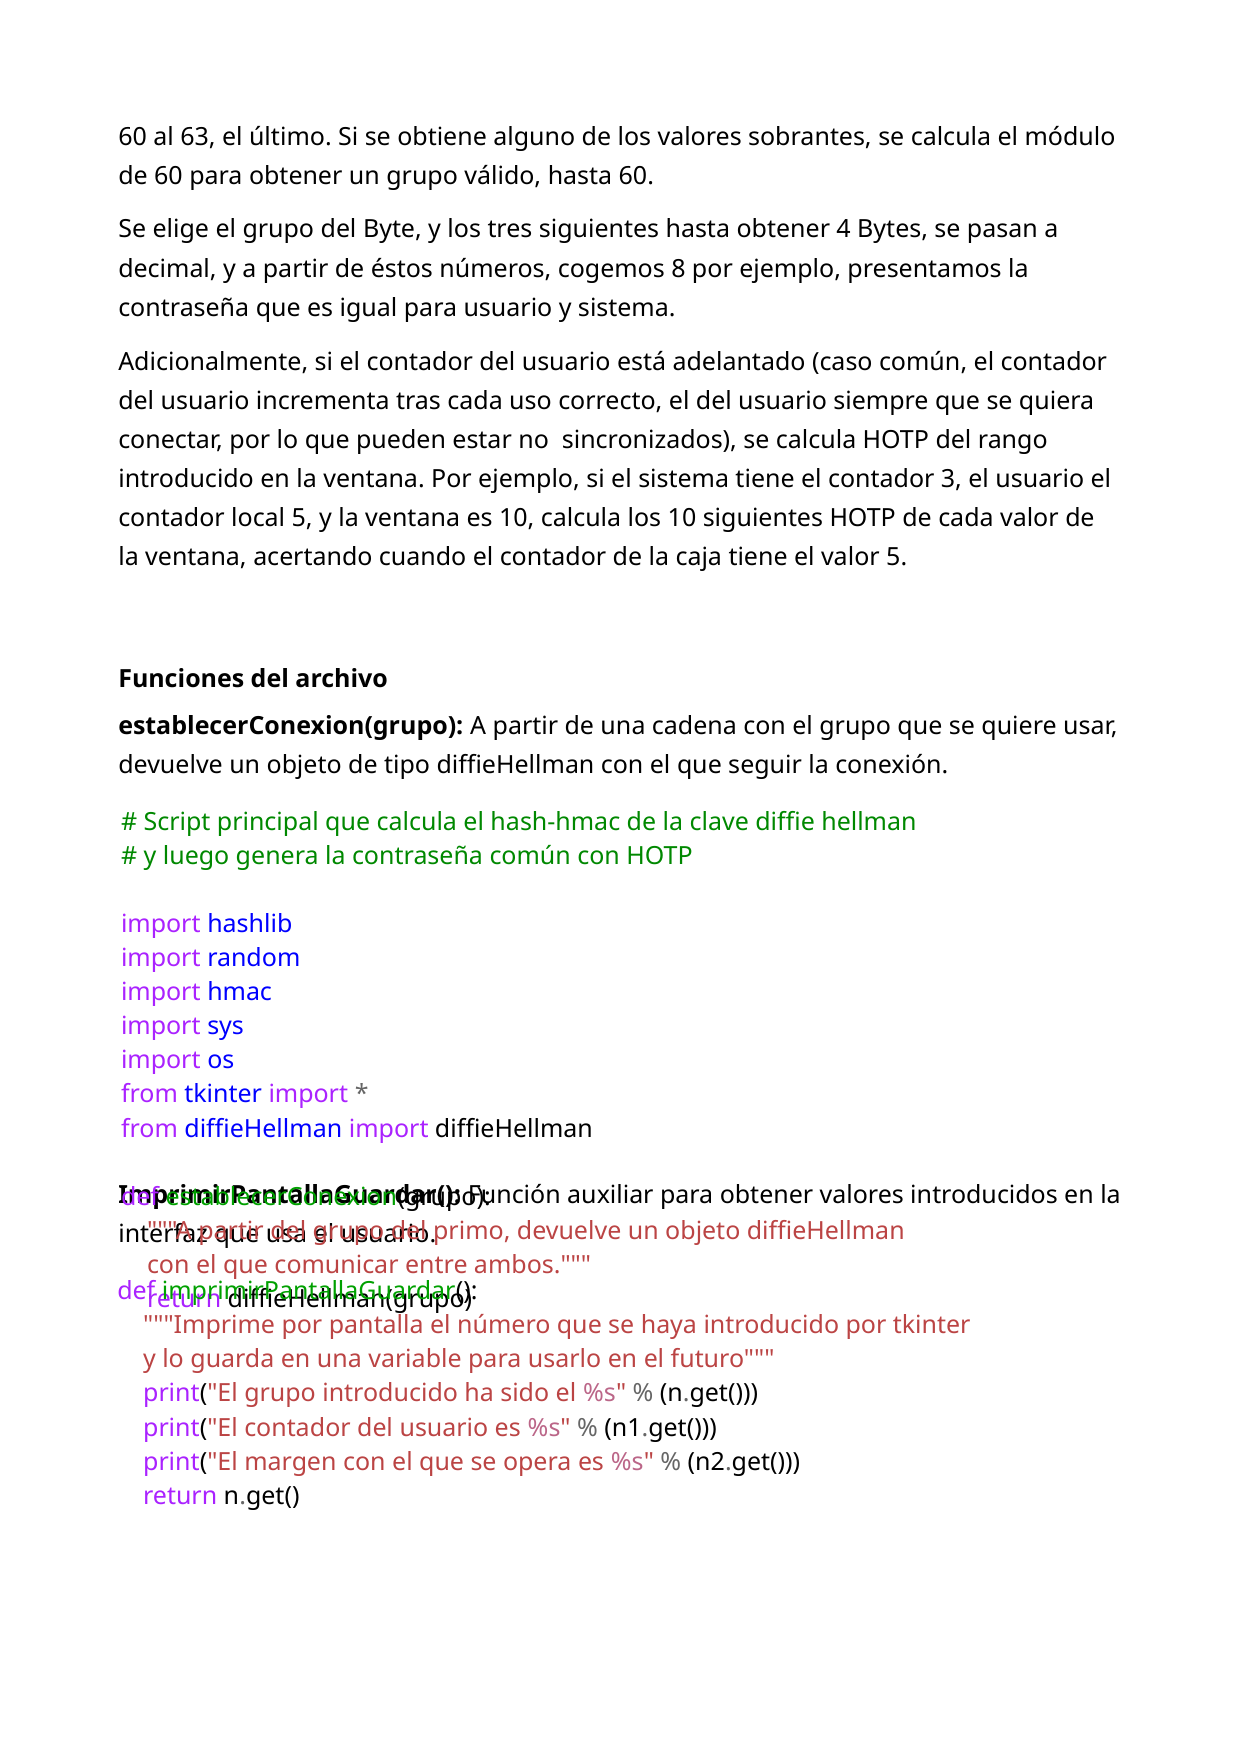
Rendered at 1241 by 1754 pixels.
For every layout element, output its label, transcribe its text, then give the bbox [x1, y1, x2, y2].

text Adicionalmente, si el contador del usuario está adelantado (caso común, el contador del usuario incrementa tras cada uso correcto, el del usuario siempre que se quiera conectar, por lo que pueden estar no sincronizados), se calcula HOTP del rango introducido en la ventana. Por ejemplo, si el sistema tiene el contador 3, el usuario el contador local 5, y la ventana es 10, calcula los 10 siguientes HOTP de cada valor de la ventana, acertando cuando el contador de la caja tiene el valor 5. [118, 343, 1122, 573]
text 60 al 63, el último. Si se obtiene alguno de los valores sobrantes, se calcula el módulo de 60 para obtener un grupo válido, hasta 60. [118, 118, 1122, 191]
text Se elige el grupo del Byte, y los tres siguientes hasta obtener 4 Bytes, se pasan a decimal, y a partir de éstos números, cogemos 8 por ejemplo, presentamos la contraseña que es igual para usuario y sistema. [118, 211, 1122, 323]
subtitle Funciones del archivo [118, 661, 1122, 695]
text establecerConexion(grupo): A partir de una cadena con el grupo que se quiere usar, devuelve un objeto de tipo diffieHellman con el que seguir la conexión. [118, 708, 1122, 781]
text ImprimirPantallaGuardar(): Función auxiliar para obtener valores introducidos en la interfaz que usa el usuario. [118, 1177, 1122, 1250]
